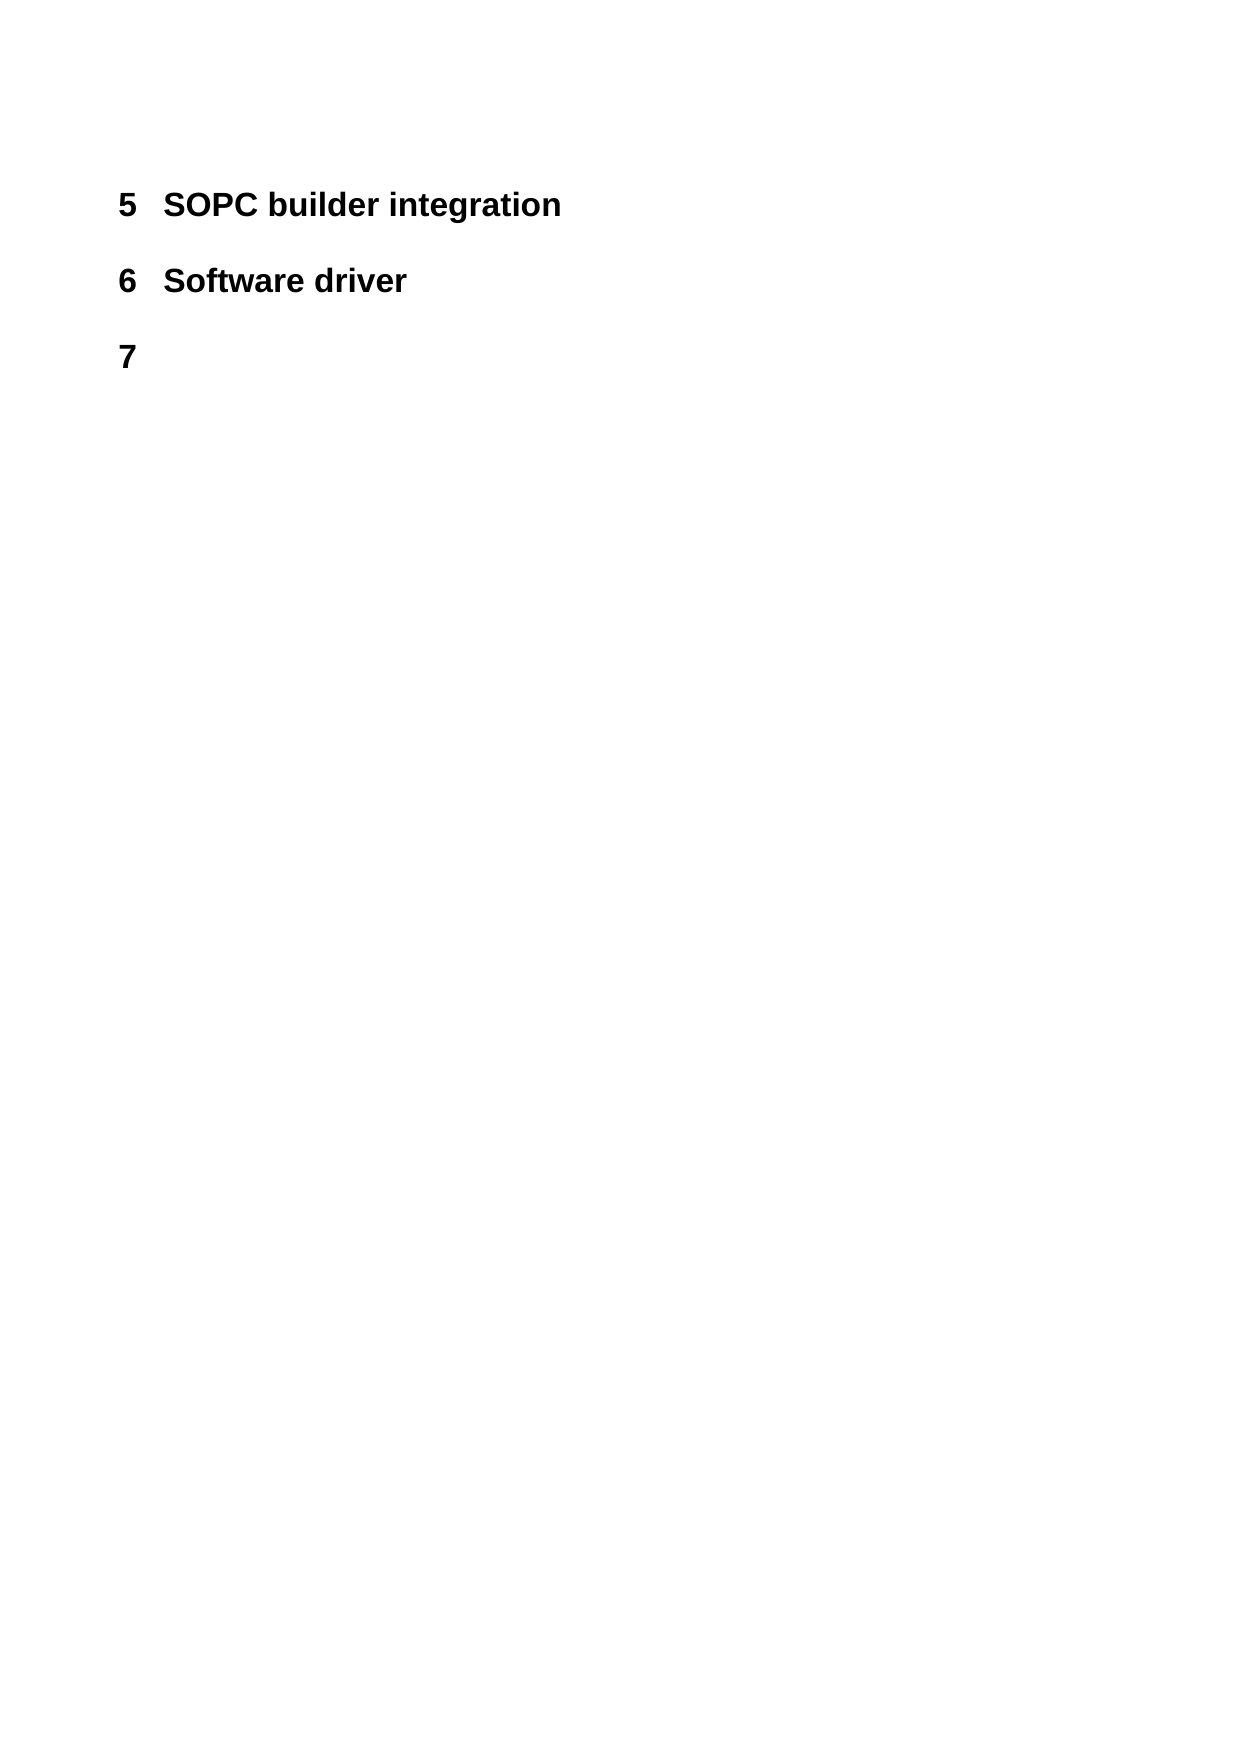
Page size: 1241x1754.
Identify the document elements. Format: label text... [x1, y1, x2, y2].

subtitle SOPC builder integration [118, 184, 1122, 223]
subtitle Software driver [118, 261, 1122, 299]
